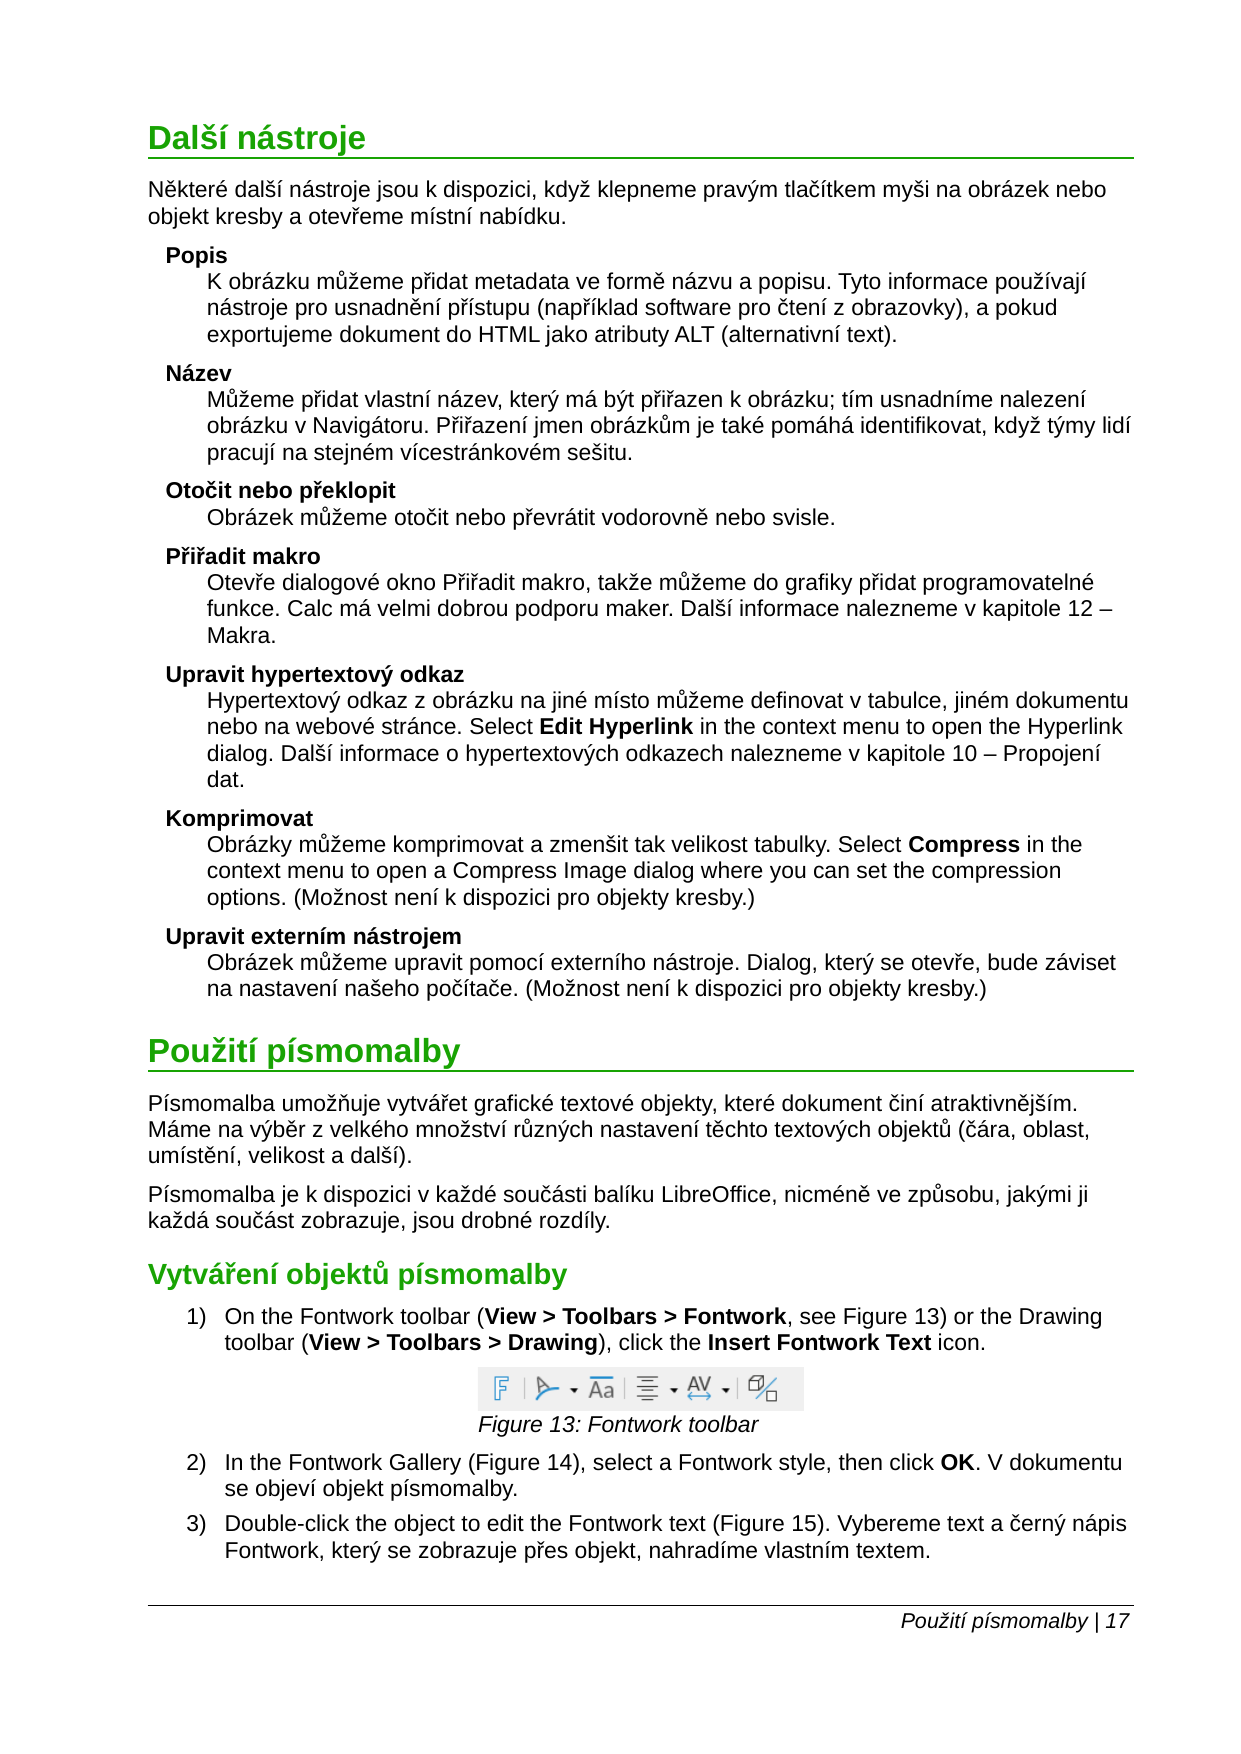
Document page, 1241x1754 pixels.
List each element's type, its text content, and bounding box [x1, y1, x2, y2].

text Figure 13: Fontwork toolbar [478, 1411, 804, 1437]
list Double-click the object to edit the Fontwork text (Figure 15). Vybereme text a černý nápis Fontwork, který se zobrazuje přes objekt, nahradíme vlastním textem. [207, 1510, 1134, 1563]
text Popis [165, 242, 1134, 268]
text Hypertextový odkaz z obrázku na jiné místo můžeme definovat v tabulce, jiném dokumentu nebo na webové stránce. Select Edit Hyperlink in the context menu to open the Hyperlink dialog. Další informace o hypertextových odkazech nalezneme v kapitole 10 – Propojení dat. [207, 687, 1134, 792]
text Písmomalba je k dispozici v každé součásti balíku LibreOffice, nicméně ve způsobu, jakými ji každá součást zobrazuje, jsou drobné rozdíly. [148, 1181, 1134, 1234]
text Upravit externím nástrojem [165, 923, 1134, 949]
text Obrázky můžeme komprimovat a zmenšit tak velikost tabulky. Select Compress in the context menu to open a Compress Image dialog where you can set the compression options. (Možnost není k dispozici pro objekty kresby.) [207, 831, 1134, 910]
text Obrázek můžeme otočit nebo převrátit vodorovně nebo svisle. [207, 504, 1134, 530]
text Otočit nebo překlopit [165, 477, 1134, 504]
list In the Fontwork Gallery (Figure 14), select a Fontwork style, then click OK. V dokumentu se objeví objekt písmomalby. [207, 1449, 1134, 1502]
text Název [165, 359, 1134, 386]
text Některé další nástroje jsou k dispozici, když klepneme pravým tlačítkem myši na obrázek nebo objekt kresby a otevřeme místní nabídku. [148, 176, 1134, 229]
text Otevře dialogové okno Přiřadit makro, takže můžeme do grafiky přidat programovatelné funkce. Calc má velmi dobrou podporu maker. Další informace nalezneme v kapitole 12 – Makra. [207, 569, 1134, 648]
subtitle Použití písmomalby [148, 1031, 1134, 1070]
text Komprimovat [165, 805, 1134, 831]
text Písmomalba umožňuje vytvářet grafické textové objekty, které dokument činí atraktivnějším. Máme na výběr z velkého množství různých nastavení těchto textových objektů (čára, oblast, umístění, velikost a další). [148, 1089, 1134, 1168]
subtitle Další nástroje [148, 118, 1134, 157]
text Přiřadit makro [165, 543, 1134, 569]
text Upravit hypertextový odkaz [165, 661, 1134, 687]
text Obrázek můžeme upravit pomocí externího nástroje. Dialog, který se otevře, bude záviset na nastavení našeho počítače. (Možnost není k dispozici pro objekty kresby.) [207, 949, 1134, 1002]
picture [477, 1367, 804, 1411]
text K obrázku můžeme přidat metadata ve formě názvu a popisu. Tyto informace používají nástroje pro usnadnění přístupu (například software pro čtení z obrazovky), a pokud exportujeme dokument do HTML jako atributy ALT (alternativní text). [207, 268, 1134, 347]
subtitle Vytváření objektů písmomalby [148, 1257, 1134, 1291]
list On the Fontwork toolbar (View > Toolbars > Fontwork, see Figure 13) or the Drawing toolbar (View > Toolbars > Drawing), click the Insert Fontwork Text icon. [207, 1303, 1134, 1355]
text Můžeme přidat vlastní název, který má být přiřazen k obrázku; tím usnadníme nalezení obrázku v Navigátoru. Přiřazení jmen obrázkům je také pomáhá identifikovat, když týmy lidí pracují na stejném vícestránkovém sešitu. [207, 386, 1134, 465]
